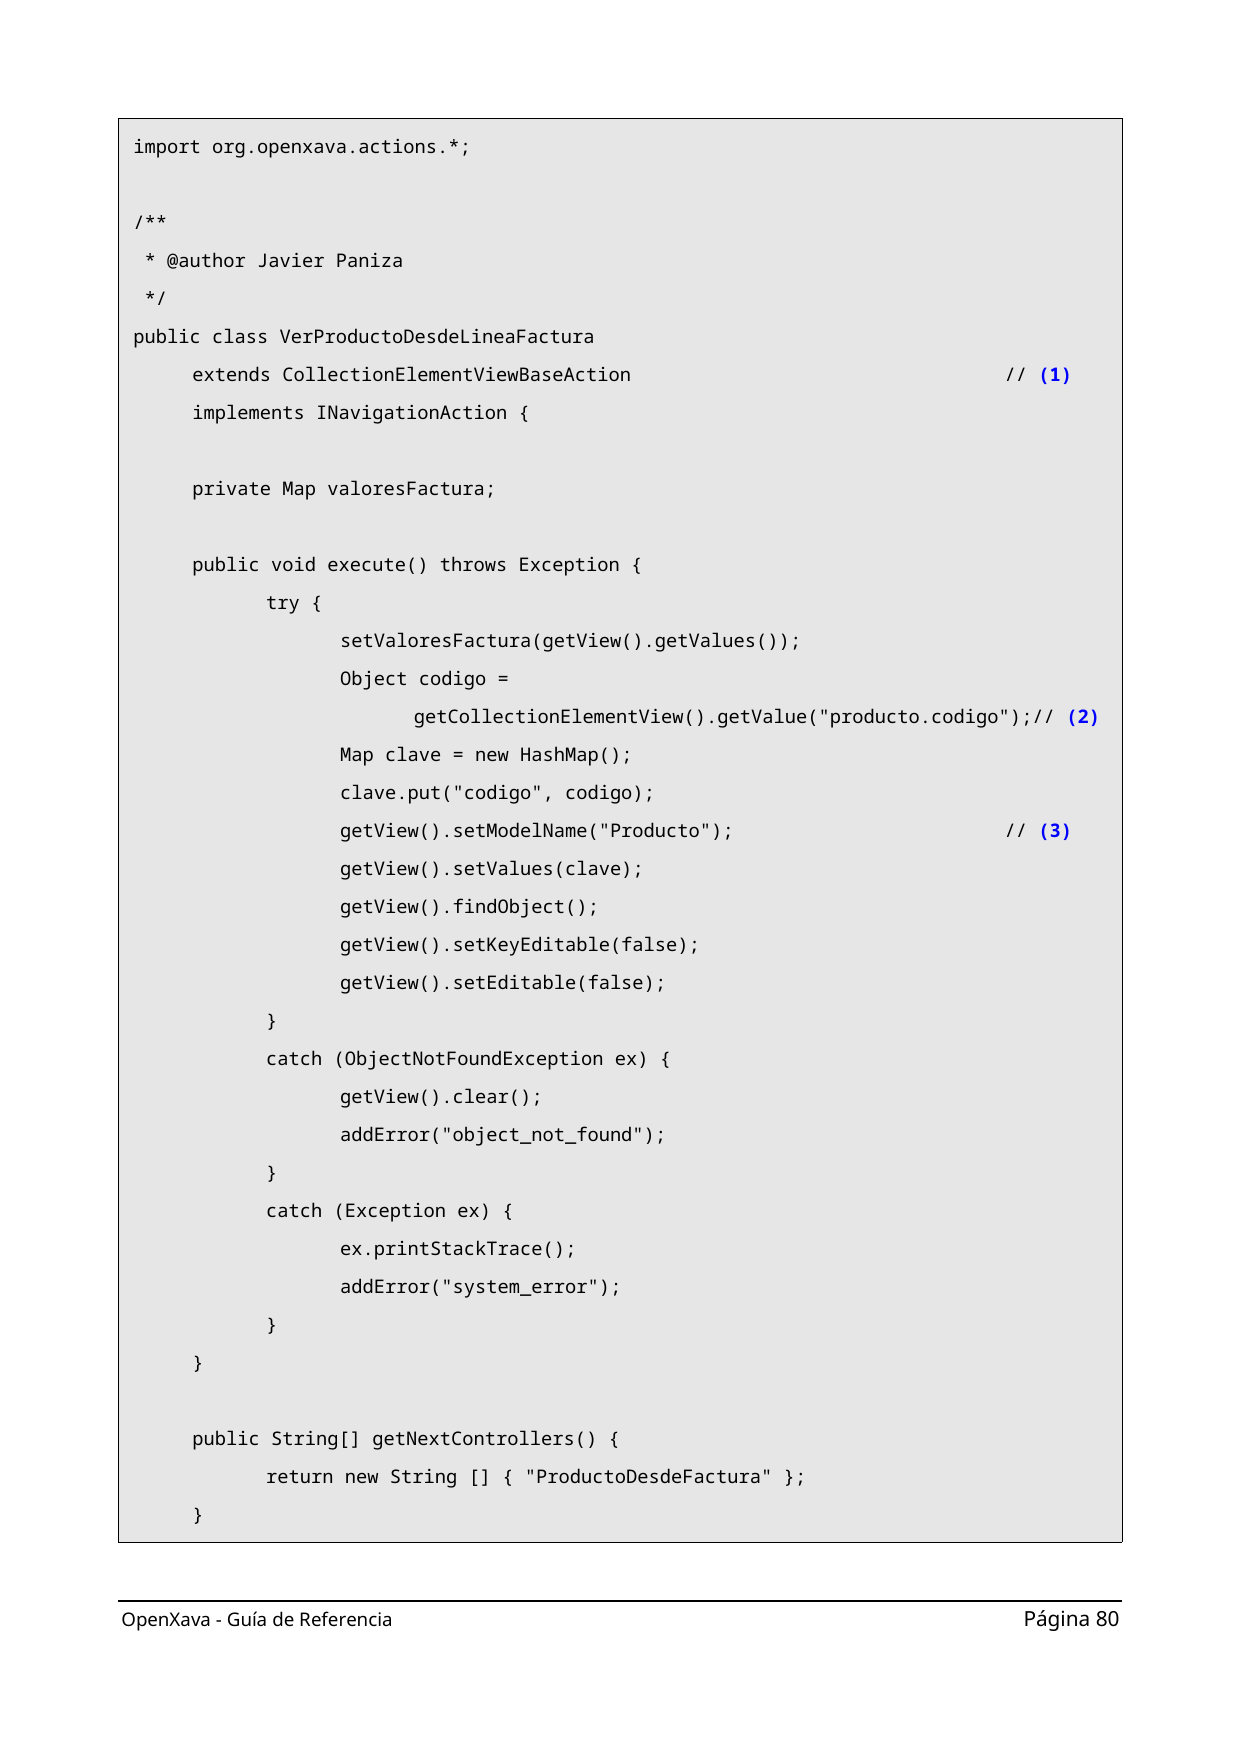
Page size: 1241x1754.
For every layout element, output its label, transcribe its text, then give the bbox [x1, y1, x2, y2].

text */ [119, 270, 1122, 308]
text getView().setValues(clave); [119, 841, 1122, 878]
text import org.openxava.actions.*; [119, 119, 1122, 156]
text catch (Exception ex) { [119, 1183, 1122, 1221]
text } [119, 1145, 1122, 1183]
text getCollectionElementView().getValue("producto.codigo");// (2) [119, 688, 1122, 726]
text Map clave = new HashMap(); [119, 726, 1122, 764]
text clave.put("codigo", codigo); [119, 764, 1122, 802]
text try { [119, 574, 1122, 612]
text } [119, 1487, 1122, 1542]
text public class VerProductoDesdeLineaFactura [119, 308, 1122, 346]
text getView().setModelName("Producto"); // (3) [119, 802, 1122, 841]
text getView().findObject(); [119, 878, 1122, 917]
text /** [119, 194, 1122, 232]
text } [119, 1297, 1122, 1335]
text public void execute() throws Exception { [119, 536, 1122, 574]
text catch (ObjectNotFoundException ex) { [119, 1031, 1122, 1069]
text getView().clear(); [119, 1069, 1122, 1107]
text } [119, 1335, 1122, 1373]
text addError("system_error"); [119, 1259, 1122, 1297]
text return new String [] { "ProductoDesdeFactura" }; [119, 1449, 1122, 1487]
text Object codigo = [119, 650, 1122, 688]
text private Map valoresFactura; [119, 460, 1122, 498]
text } [119, 993, 1122, 1031]
text extends CollectionElementViewBaseAction // (1) [119, 346, 1122, 384]
text * @author Javier Paniza [119, 232, 1122, 270]
text public String[] getNextControllers() { [119, 1411, 1122, 1449]
text implements INavigationAction { [119, 384, 1122, 422]
text getView().setKeyEditable(false); [119, 917, 1122, 954]
text addError("object_not_found"); [119, 1107, 1122, 1145]
text getView().setEditable(false); [119, 954, 1122, 993]
text ex.printStackTrace(); [119, 1221, 1122, 1259]
text setValoresFactura(getView().getValues()); [119, 612, 1122, 650]
